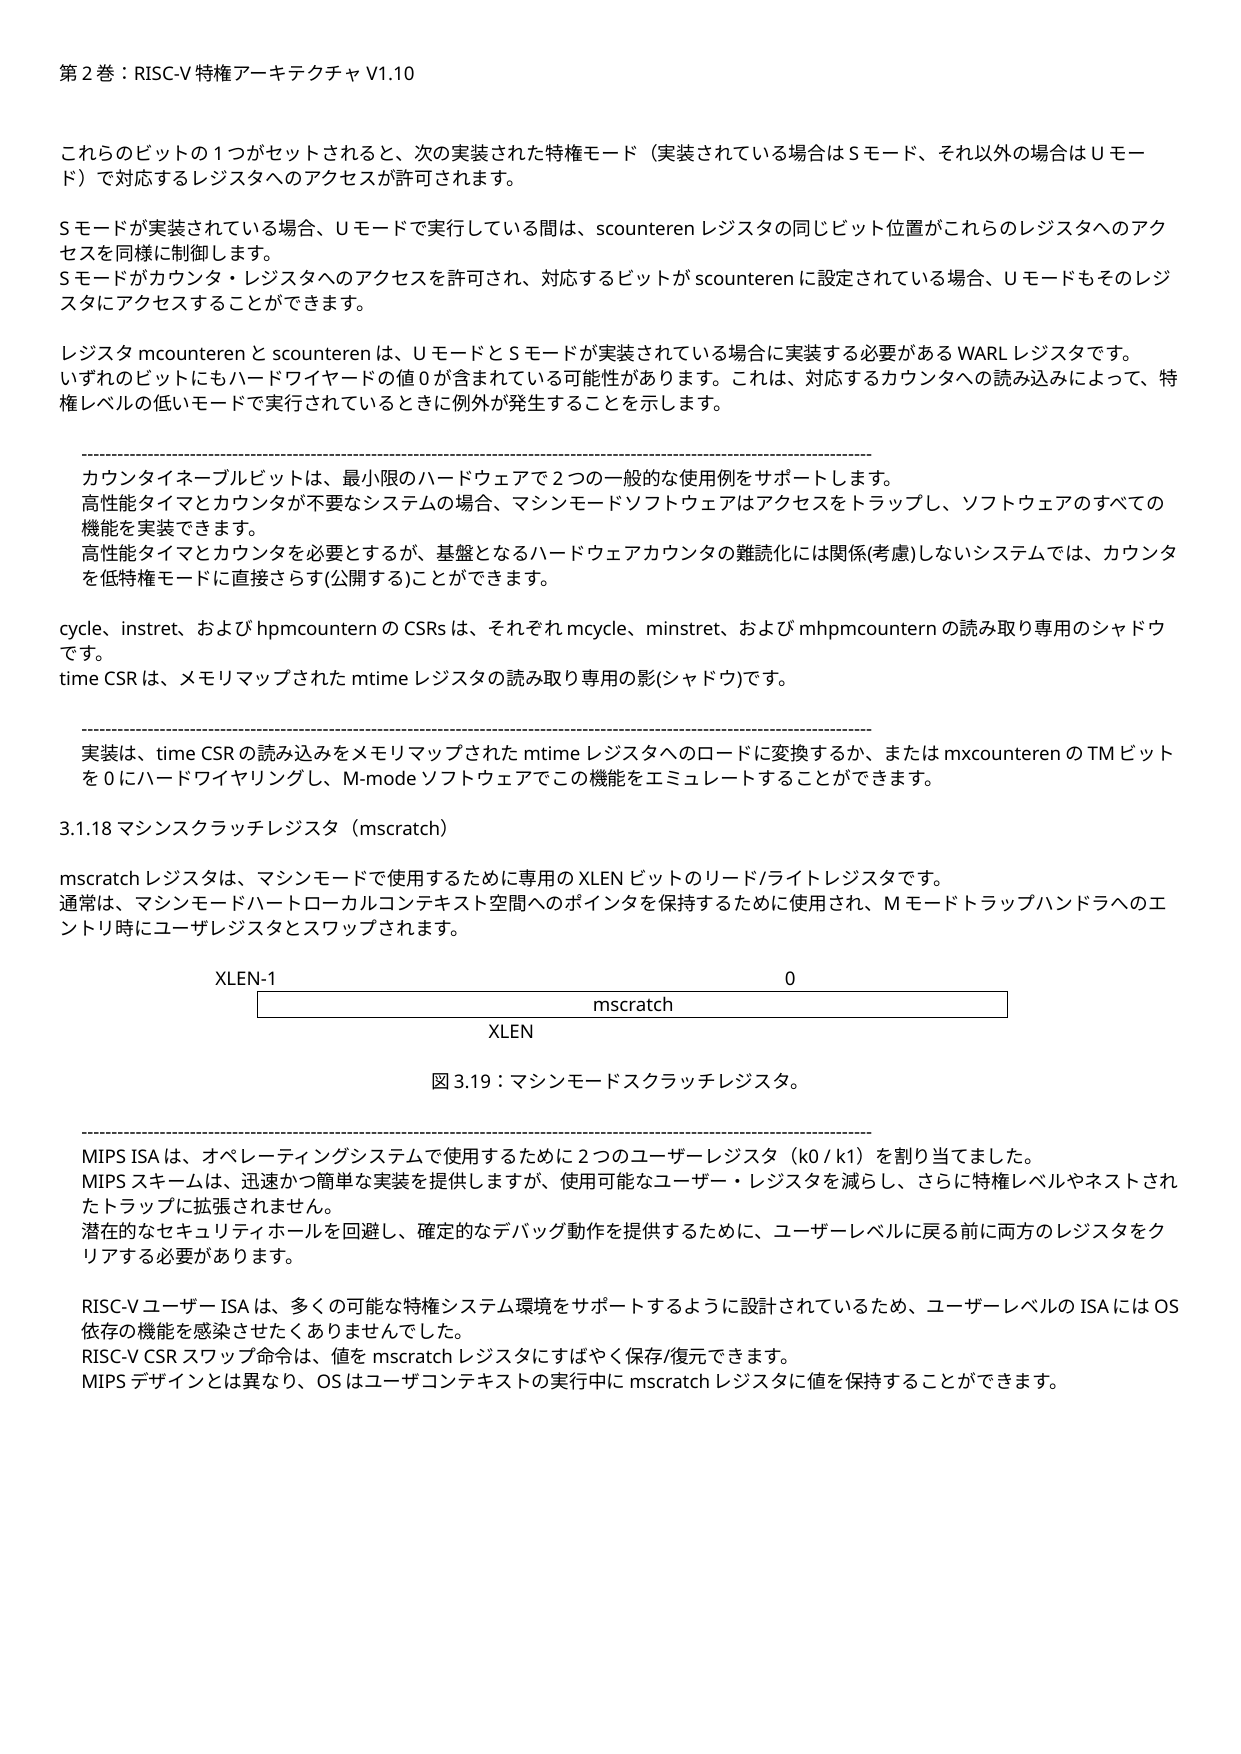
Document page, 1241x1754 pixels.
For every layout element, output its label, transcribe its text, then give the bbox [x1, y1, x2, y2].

text MIPSスキームは、迅速かつ簡単な実装を提供しますが、使用可能なユーザー・レジスタを減らし、さらに特権レベルやネストされたトラップに拡張されません。 [81, 1168, 1181, 1218]
text Sモードが実装されている場合、Uモードで実行している間は、scounterenレジスタの同じビット位置がこれらのレジスタへのアクセスを同様に制御します。 [59, 216, 1181, 266]
text MIPS ISAは、オペレーティングシステムで使用するために2つのユーザーレジスタ（k0 / k1）を割り当てました。 [81, 1143, 1181, 1168]
text RISC-V CSRスワップ命令は、値をmscratchレジスタにすばやく保存/復元できます。 [81, 1343, 1181, 1368]
text XLEN [59, 1018, 1181, 1043]
text mscratchレジスタは、マシンモードで使用するために専用のXLENビットのリード/ライトレジスタです。 [59, 866, 1181, 891]
text ----------------------------------------------------------------------------------------------------------------------------------- [81, 441, 1181, 466]
text 通常は、マシンモードハートローカルコンテキスト空間へのポインタを保持するために使用され、Mモードトラップハンドラへのエントリ時にユーザレジスタとスワップされます。 [59, 891, 1181, 941]
text レジスタmcounterenとscounterenは、UモードとSモードが実装されている場合に実装する必要があるWARLレジスタです。 [59, 341, 1181, 366]
text cycle、instret、およびhpmcounternのCSRsは、それぞれmcycle、minstret、およびmhpmcounternの読み取り専用のシャドウです。 [59, 616, 1181, 666]
table_header mscratch [258, 992, 1007, 1017]
text time CSRは、メモリマップされたmtimeレジスタの読み取り専用の影(シャドウ)です。 [59, 666, 1181, 691]
text Sモードがカウンタ・レジスタへのアクセスを許可され、対応するビットがscounterenに設定されている場合、Uモードもそのレジスタにアクセスすることができます。 [59, 266, 1181, 316]
text ----------------------------------------------------------------------------------------------------------------------------------- [81, 716, 1181, 741]
text RISC-VユーザーISAは、多くの可能な特権システム環境をサポートするように設計されているため、ユーザーレベルのISAにはOS依存の機能を感染させたくありませんでした。 [81, 1293, 1181, 1343]
text 高性能タイマとカウンタを必要とするが、基盤となるハードウェアカウンタの難読化には関係(考慮)しないシステムでは、カウンタを低特権モードに直接さらす(公開する)ことができます。 [81, 541, 1181, 591]
text 3.1.18マシンスクラッチレジスタ（mscratch） [59, 816, 1181, 841]
text MIPSデザインとは異なり、OSはユーザコンテキストの実行中にmscratchレジスタに値を保持することができます。 [81, 1368, 1181, 1393]
text 高性能タイマとカウンタが不要なシステムの場合、マシンモードソフトウェアはアクセスをトラップし、ソフトウェアのすべての機能を実装できます。 [81, 491, 1181, 541]
text XLEN-1 0 [59, 966, 1181, 991]
text ----------------------------------------------------------------------------------------------------------------------------------- [81, 1118, 1181, 1143]
text いずれのビットにもハードワイヤードの値0が含まれている可能性があります。これは、対応するカウンタへの読み込みによって、特権レベルの低いモードで実行されているときに例外が発生することを示します。 [59, 366, 1181, 416]
text 潜在的なセキュリティホールを回避し、確定的なデバッグ動作を提供するために、ユーザーレベルに戻る前に両方のレジスタをクリアする必要があります。 [81, 1218, 1181, 1268]
text カウンタイネーブルビットは、最小限のハードウェアで2つの一般的な使用例をサポートします。 [81, 466, 1181, 491]
text 実装は、time CSRの読み込みをメモリマップされたmtimeレジスタへのロードに変換するか、またはmxcounterenのTMビットを0にハードワイヤリングし、M-modeソフトウェアでこの機能をエミュレートすることができます。 [81, 741, 1181, 791]
text 図3.19：マシンモードスクラッチレジスタ。 [59, 1068, 1181, 1093]
text これらのビットの1つがセットされると、次の実装された特権モード（実装されている場合はSモード、それ以外の場合はUモード）で対応するレジスタへのアクセスが許可されます。 [59, 141, 1181, 191]
